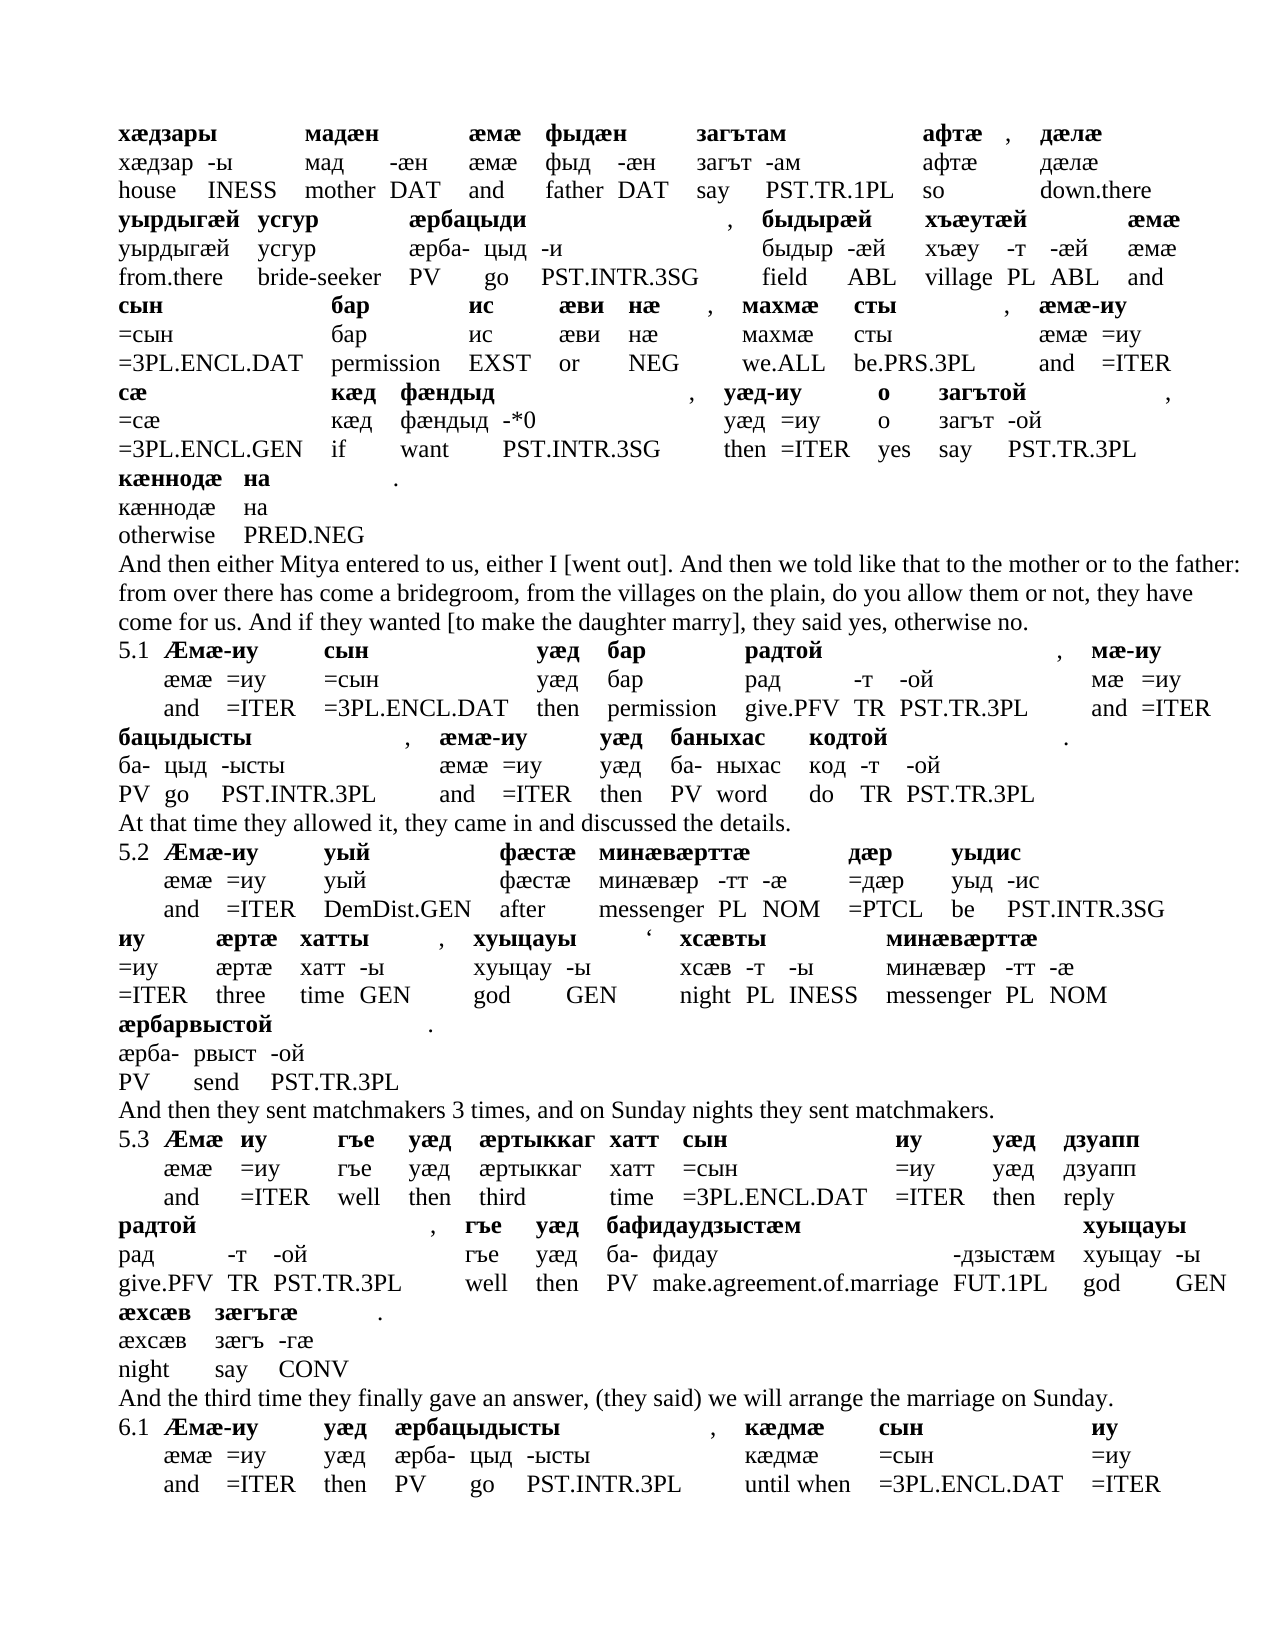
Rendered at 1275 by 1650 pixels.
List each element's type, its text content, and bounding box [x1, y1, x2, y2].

text yes [878, 434, 911, 463]
text уæд [536, 664, 579, 693]
text фыд [545, 147, 604, 176]
text -æй [1050, 233, 1100, 262]
text GEN [359, 981, 411, 1009]
text сын [878, 1412, 1077, 1441]
text GEN [1175, 1268, 1227, 1297]
text кæдмæ [744, 1441, 851, 1469]
text радтой [744, 636, 1043, 664]
text . [427, 1009, 448, 1038]
text DemDist.GEN [324, 894, 472, 923]
text ис [468, 319, 531, 348]
text æмæ-иу [1038, 291, 1185, 319]
text фыдæн [545, 118, 683, 147]
text then [536, 693, 579, 722]
text хатт [300, 952, 346, 981]
text =3PL.ENCL.DAT [878, 1469, 1063, 1498]
text -ой [270, 1038, 400, 1067]
text otherwise [118, 521, 216, 549]
text field [762, 262, 833, 291]
text код [809, 751, 846, 779]
text æмæ [163, 664, 212, 693]
text æрба- [118, 1038, 179, 1067]
text and [163, 693, 212, 722]
text сты [854, 291, 990, 319]
text ‘ [645, 923, 666, 952]
text хсæвты [679, 923, 872, 952]
text мад [304, 147, 376, 176]
text уæд [536, 1211, 592, 1239]
text о [878, 377, 925, 406]
text three [216, 981, 272, 1009]
text усгур [257, 204, 395, 233]
text PRED.NEG [243, 521, 365, 549]
text сын [682, 1124, 881, 1153]
text хатт [609, 1153, 655, 1182]
text PV [670, 779, 702, 808]
text =ITER [1141, 693, 1211, 722]
text or [558, 348, 600, 377]
text загът [939, 406, 994, 434]
text mother [304, 176, 376, 204]
text EXST [468, 348, 531, 377]
text -*0 [502, 406, 661, 434]
text -ой [906, 751, 1035, 779]
text бар [607, 664, 717, 693]
text кæд [331, 377, 386, 406]
text , [710, 1412, 731, 1441]
text æмæ [163, 1153, 212, 1182]
text дзуапп [1063, 1124, 1150, 1153]
text -æн [617, 147, 669, 176]
text уæд [992, 1153, 1036, 1182]
text на [243, 492, 365, 521]
text PL [718, 894, 748, 923]
text -ой [899, 664, 1029, 693]
text word [716, 779, 781, 808]
text гъе [465, 1239, 508, 1268]
text кодтой [809, 722, 1049, 751]
text =иу [502, 751, 572, 779]
text æмæ [468, 118, 531, 147]
text минæвæр [598, 866, 704, 894]
text æрбацыди [409, 204, 713, 233]
text фæндыд [400, 377, 675, 406]
text time [609, 1182, 655, 1211]
text нæ [628, 291, 693, 319]
text =ITER [240, 1182, 310, 1211]
text go [164, 779, 207, 808]
text хæдзар [118, 147, 194, 176]
text after [499, 894, 571, 923]
text -ой [273, 1239, 402, 1268]
text быдырæй [762, 204, 911, 233]
text ныхас [716, 751, 781, 779]
text At that time they allowed it, they came in and discussed the details. [118, 808, 1249, 837]
text =ITER [118, 981, 188, 1009]
text and [163, 894, 212, 923]
text permission [607, 693, 717, 722]
text PST.TR.3PL [1008, 434, 1137, 463]
text INESS [207, 176, 277, 204]
text махмæ [742, 291, 840, 319]
text NOM [1049, 981, 1108, 1009]
text гъе [465, 1211, 522, 1239]
text night [679, 981, 732, 1009]
text village [925, 262, 993, 291]
text -т [1007, 233, 1036, 262]
text быдыр [762, 233, 833, 262]
text -гæ [278, 1326, 349, 1354]
text . [1063, 722, 1084, 751]
text permission [331, 348, 441, 377]
text TR [860, 779, 892, 808]
text third [479, 1182, 582, 1211]
text PV [606, 1268, 638, 1297]
text фæндыд [400, 406, 489, 434]
text And the third time they finally gave an answer, (they said) we will arrange the marriage on Sunday. [118, 1383, 1249, 1412]
text дæлæ [1040, 147, 1152, 176]
text =сæ [118, 406, 303, 434]
text PST.INTR.3SG [541, 262, 699, 291]
text хуыцау [473, 952, 552, 981]
text хуыцауы [1083, 1211, 1241, 1239]
text =дæр [848, 866, 923, 894]
text =иу [895, 1153, 965, 1182]
text хуыцауы [473, 923, 631, 952]
text гъе [337, 1153, 381, 1182]
text æртыккаг [479, 1124, 596, 1153]
text о [878, 406, 911, 434]
text , [689, 377, 710, 406]
text PST.TR.1PL [765, 176, 895, 204]
text ба- [670, 751, 702, 779]
text хатты [300, 923, 424, 952]
text and [1091, 693, 1127, 722]
text -и [541, 233, 699, 262]
text Æмæ-иу [163, 837, 310, 866]
text Æмæ-иу [163, 1412, 310, 1441]
text уæд [536, 1239, 579, 1268]
text кæдмæ [744, 1412, 865, 1441]
text =сын [118, 319, 303, 348]
text хæдзары [118, 118, 291, 147]
text reply [1063, 1182, 1136, 1211]
text бар [331, 291, 454, 319]
text =иу [1141, 664, 1211, 693]
text PST.INTR.3PL [526, 1469, 682, 1498]
text messenger [598, 894, 704, 923]
text радтой [118, 1211, 416, 1239]
text , [404, 722, 425, 751]
text PV [118, 779, 150, 808]
text well [337, 1182, 381, 1211]
text ABL [847, 262, 897, 291]
text уæд [723, 406, 767, 434]
text уый [324, 866, 472, 894]
text минæвæрттæ [886, 923, 1121, 952]
text be [951, 894, 993, 923]
text night [118, 1354, 187, 1383]
text =3PL.ENCL.DAT [118, 348, 303, 377]
text -т [746, 952, 775, 981]
text фидау [652, 1239, 939, 1268]
text дæр [848, 837, 937, 866]
text and [468, 176, 518, 204]
text =ITER [226, 894, 296, 923]
text say [939, 434, 994, 463]
text кæд [331, 406, 372, 434]
text æртыккаг [479, 1153, 582, 1182]
text =3PL.ENCL.DAT [682, 1182, 867, 1211]
text if [331, 434, 372, 463]
text ABL [1050, 262, 1100, 291]
text INESS [788, 981, 858, 1009]
text =сын [878, 1441, 1063, 1469]
text æмæ [1038, 319, 1088, 348]
text and [163, 1469, 212, 1498]
text Æмæ [163, 1124, 226, 1153]
text уæд [324, 1441, 367, 1469]
text æви [558, 319, 600, 348]
text -т [860, 751, 892, 779]
text иу [1091, 1412, 1175, 1441]
text GEN [566, 981, 617, 1009]
text кæннодæ [118, 463, 229, 492]
text =иу [240, 1153, 310, 1182]
text PST.INTR.3PL [221, 779, 377, 808]
text зæгъгæ [214, 1297, 363, 1326]
text хуыцау [1083, 1239, 1162, 1268]
text PV [118, 1067, 179, 1096]
text -ис [1007, 866, 1165, 894]
text =сын [682, 1153, 867, 1182]
text want [400, 434, 489, 463]
text we.ALL [742, 348, 826, 377]
text æмæ [468, 147, 518, 176]
text And then they sent matchmakers 3 times, and on Sunday nights they sent matchmakers. [118, 1096, 1249, 1124]
text give.PFV [744, 693, 840, 722]
text кæннодæ [118, 492, 216, 521]
text And then either Mitya entered to us, either I [went out]. And then we told like that to the mother or to the father: from over there has come a bridegroom, from the villages on the plain, do you allow them or not, they have come for us. And if they wanted [to make the daughter marry], they said yes, otherwise no. [118, 549, 1249, 636]
text =ITER [895, 1182, 965, 1211]
text сын [118, 291, 317, 319]
text -ы [207, 147, 277, 176]
text , [438, 923, 459, 952]
text бар [331, 319, 441, 348]
text нæ [628, 319, 679, 348]
text уæд [324, 1412, 381, 1441]
text TR [227, 1268, 259, 1297]
text æрбарвыстой [118, 1009, 413, 1038]
text =иу [226, 1441, 296, 1469]
text =ITER [1101, 348, 1171, 377]
text 5.2 [118, 837, 149, 866]
text уыд [951, 866, 993, 894]
text æрбацыдысты [394, 1412, 696, 1441]
text -ысты [526, 1441, 682, 1469]
text æмæ-иу [439, 722, 586, 751]
text then [536, 1268, 579, 1297]
text , [1004, 291, 1025, 319]
text рвыст [193, 1038, 257, 1067]
text then [992, 1182, 1036, 1211]
text рад [744, 664, 840, 693]
text загътам [696, 118, 909, 147]
text æмæ [1127, 233, 1177, 262]
text уыдис [951, 837, 1179, 866]
text дзуапп [1063, 1153, 1136, 1182]
text æртæ [216, 952, 272, 981]
text иу [118, 923, 202, 952]
text æртæ [216, 923, 286, 952]
text хсæв [679, 952, 732, 981]
text PL [1005, 981, 1035, 1009]
text цыд [469, 1441, 513, 1469]
text , [1056, 636, 1077, 664]
text усгур [257, 233, 381, 262]
text ис [468, 291, 545, 319]
text Æмæ-иу [163, 636, 310, 664]
text сын [324, 636, 523, 664]
text 6.1 [118, 1412, 149, 1441]
text фæстæ [499, 837, 585, 866]
text =иу [118, 952, 188, 981]
text -тт [718, 866, 748, 894]
text уæд [992, 1124, 1049, 1153]
text =ITER [780, 434, 850, 463]
text messenger [886, 981, 991, 1009]
text уæд [536, 636, 593, 664]
text уæд [599, 722, 656, 751]
text PST.INTR.3SG [1007, 894, 1165, 923]
text from.there [118, 262, 230, 291]
text and [1038, 348, 1088, 377]
text -ысты [221, 751, 377, 779]
text фæстæ [499, 866, 571, 894]
text PST.TR.3PL [906, 779, 1035, 808]
text PV [409, 262, 470, 291]
text =сын [324, 664, 509, 693]
text . [377, 1297, 398, 1326]
text =иу [780, 406, 850, 434]
text -ой [1008, 406, 1137, 434]
text time [300, 981, 346, 1009]
text DAT [617, 176, 669, 204]
text -ы [566, 952, 617, 981]
text until when [744, 1469, 851, 1498]
text then [599, 779, 643, 808]
text house [118, 176, 194, 204]
text æмæ [439, 751, 488, 779]
text say [696, 176, 752, 204]
text go [469, 1469, 513, 1498]
text -дзыстæм [953, 1239, 1055, 1268]
text PL [1007, 262, 1036, 291]
text be.PRS.3PL [854, 348, 976, 377]
text down.there [1040, 176, 1152, 204]
text мадæн [304, 118, 454, 147]
text мæ-иу [1091, 636, 1225, 664]
text гъе [337, 1124, 394, 1153]
text do [809, 779, 846, 808]
text минæвæрттæ [598, 837, 834, 866]
text æмæ [1127, 204, 1191, 233]
text -ам [765, 147, 895, 176]
text хатт [609, 1124, 669, 1153]
text махмæ [742, 319, 826, 348]
text æви [558, 291, 614, 319]
text -ы [359, 952, 411, 981]
text PST.TR.3PL [899, 693, 1029, 722]
text загът [696, 147, 752, 176]
text TR [853, 693, 886, 722]
text уый [324, 837, 486, 866]
text and [163, 1182, 212, 1211]
text =3PL.ENCL.DAT [324, 693, 509, 722]
text -æ [1049, 952, 1108, 981]
text 5.3 [118, 1124, 149, 1153]
text NEG [628, 348, 679, 377]
text сæ [118, 377, 317, 406]
text CONV [278, 1354, 349, 1383]
text , [1005, 118, 1026, 147]
text and [439, 779, 488, 808]
text say [214, 1354, 264, 1383]
text =иу [1091, 1441, 1161, 1469]
text æхсæв [118, 1297, 201, 1326]
text bride-seeker [257, 262, 381, 291]
text -æ [762, 866, 820, 894]
text афтæ [922, 147, 977, 176]
text уырдыгæй [118, 204, 244, 233]
text æмæ [163, 866, 212, 894]
text DAT [389, 176, 441, 204]
text =ITER [226, 693, 296, 722]
text god [473, 981, 552, 1009]
text рад [118, 1239, 213, 1268]
text well [465, 1268, 508, 1297]
text PST.TR.3PL [273, 1268, 402, 1297]
text -æй [847, 233, 897, 262]
text мæ [1091, 664, 1127, 693]
text then [408, 1182, 451, 1211]
text хъæу [925, 233, 993, 262]
text then [723, 434, 767, 463]
text , [430, 1211, 451, 1239]
text NOM [762, 894, 820, 923]
text -т [227, 1239, 259, 1268]
text =иу [226, 866, 296, 894]
text =ITER [226, 1469, 296, 1498]
text æхсæв [118, 1326, 187, 1354]
text сты [854, 319, 976, 348]
text =ITER [1091, 1469, 1161, 1498]
text FUT.1PL [953, 1268, 1055, 1297]
text PL [746, 981, 775, 1009]
text бафидаудзыстæм [606, 1211, 1069, 1239]
text and [1127, 262, 1177, 291]
text æмæ [163, 1441, 212, 1469]
text цыд [164, 751, 207, 779]
text , [727, 204, 748, 233]
text =иу [1101, 319, 1171, 348]
text уырдыгæй [118, 233, 230, 262]
text уæд [408, 1124, 465, 1153]
text бацыдысты [118, 722, 391, 751]
text æрба- [394, 1441, 456, 1469]
text баныхас [670, 722, 795, 751]
text =3PL.ENCL.GEN [118, 434, 303, 463]
text -ы [788, 952, 858, 981]
text then [324, 1469, 367, 1498]
text уæд-иу [723, 377, 864, 406]
text 5.1 [118, 636, 149, 664]
text send [193, 1067, 257, 1096]
text афтæ [922, 118, 991, 147]
text so [922, 176, 977, 204]
text . [393, 463, 414, 492]
text -æн [389, 147, 441, 176]
text хъæутæй [925, 204, 1114, 233]
text иу [895, 1124, 979, 1153]
text ба- [118, 751, 150, 779]
text PV [394, 1469, 456, 1498]
text ба- [606, 1239, 638, 1268]
text PST.TR.3PL [270, 1067, 400, 1096]
text на [243, 463, 379, 492]
text зæгъ [214, 1326, 264, 1354]
text =PTCL [848, 894, 923, 923]
text -т [853, 664, 886, 693]
text иу [240, 1124, 324, 1153]
text make.agreement.of.marriage [652, 1268, 939, 1297]
text god [1083, 1268, 1162, 1297]
text минæвæр [886, 952, 991, 981]
text =ITER [502, 779, 572, 808]
text æрба- [409, 233, 470, 262]
text уæд [599, 751, 643, 779]
text цыд [484, 233, 527, 262]
text уæд [408, 1153, 451, 1182]
text go [484, 262, 527, 291]
text загътой [939, 377, 1151, 406]
text =иу [226, 664, 296, 693]
text дæлæ [1040, 118, 1166, 147]
text -тт [1005, 952, 1035, 981]
text father [545, 176, 604, 204]
text -ы [1175, 1239, 1227, 1268]
text , [1165, 377, 1186, 406]
text , [707, 291, 728, 319]
text give.PFV [118, 1268, 213, 1297]
text бар [607, 636, 731, 664]
text PST.INTR.3SG [502, 434, 661, 463]
